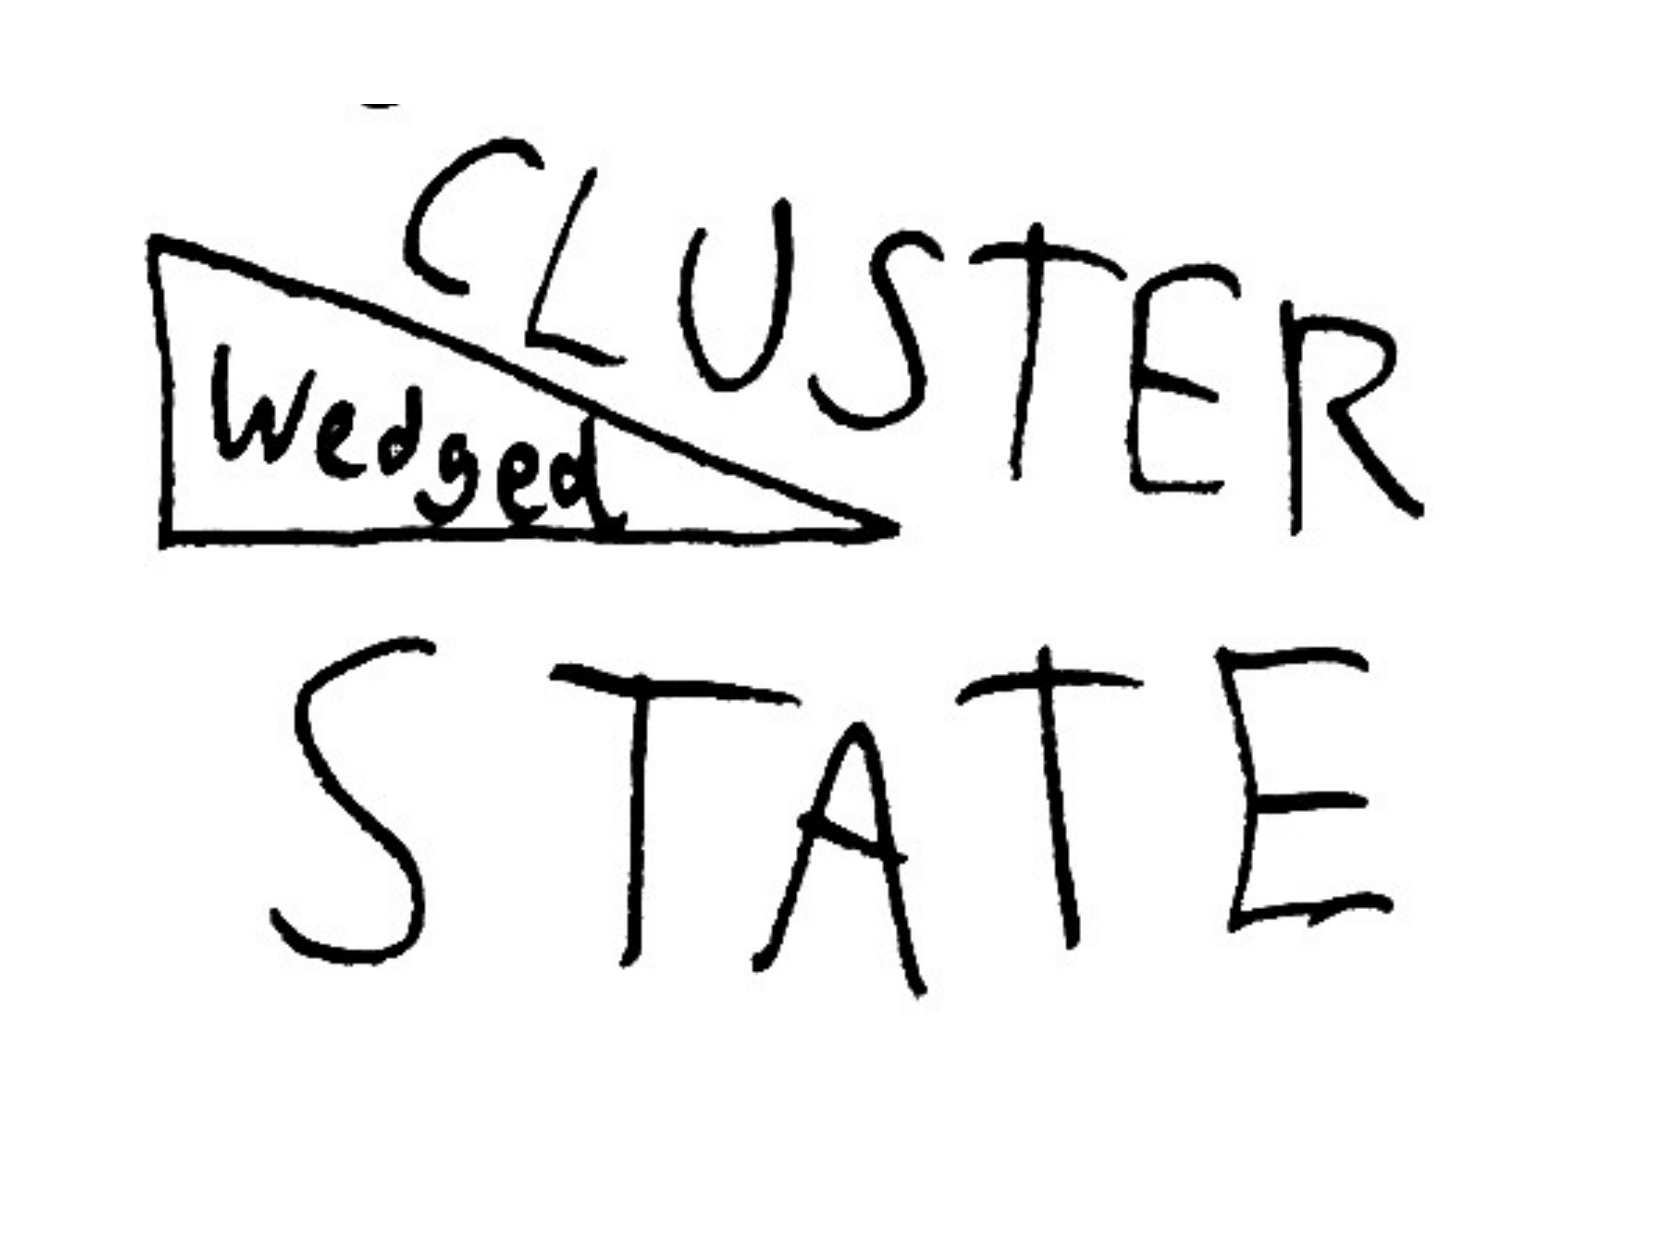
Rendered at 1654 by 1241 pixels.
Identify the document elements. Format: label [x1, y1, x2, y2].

picture [79, 104, 1561, 1070]
